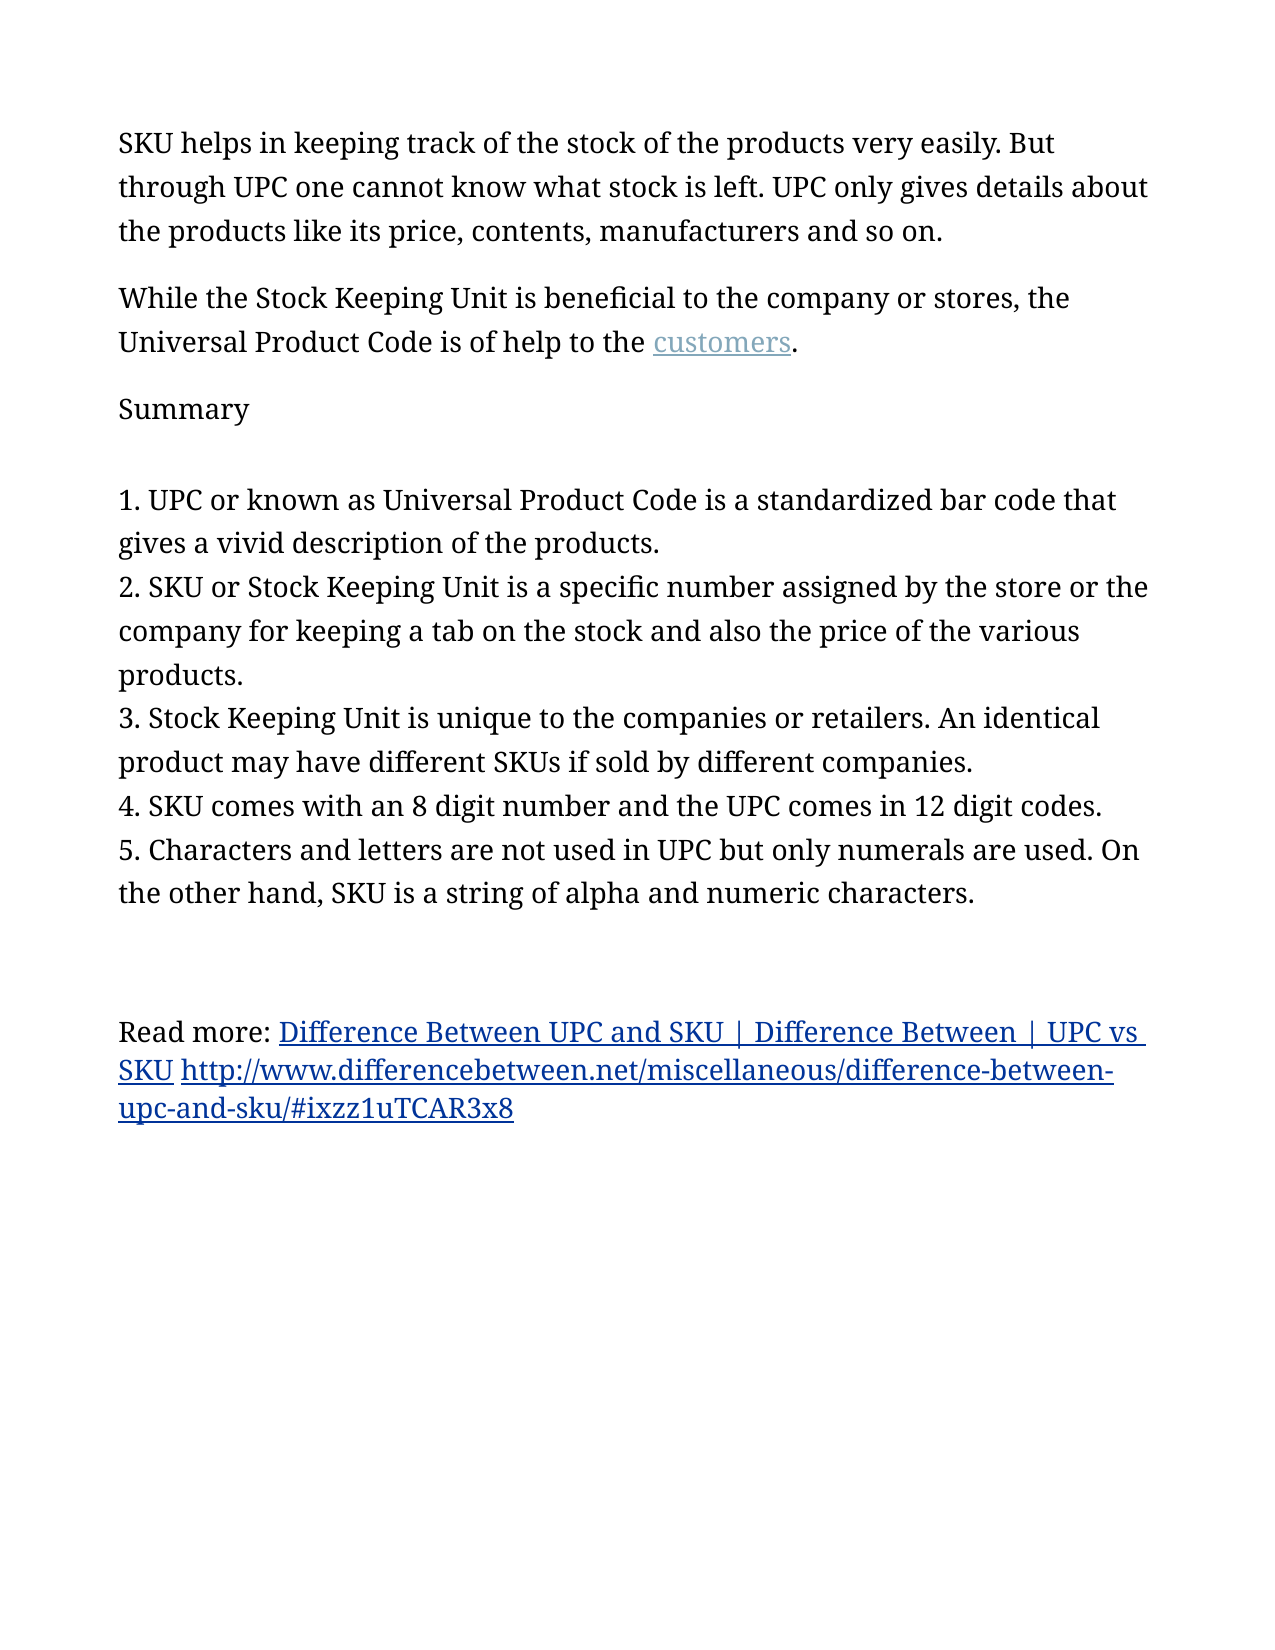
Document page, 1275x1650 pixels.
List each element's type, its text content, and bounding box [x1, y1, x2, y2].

text While the Stock Keeping Unit is beneficial to the company or stores, the Universal Product Code is of help to the customers. [118, 273, 1157, 360]
text SKU helps in keeping track of the stock of the products very easily. But through UPC one cannot know what stock is left. UPC only gives details about the products like its price, contents, manufacturers and so on. [118, 118, 1157, 249]
text Read more: Difference Between UPC and SKU | Difference Between | UPC vs SKU http://www.differencebetween.net/miscellaneous/difference-between-upc-and-sku/#ixzz1uTCAR3x8 [118, 935, 1157, 1127]
text 1. UPC or known as Universal Product Code is a standardized bar code that gives a vivid description of the products. 2. SKU or Stock Keeping Unit is a specific number assigned by the store or the company for keeping a tab on the stock and also the price of the various products. 3. Stock Keeping Unit is unique to the companies or retailers. An identical product may have different SKUs if sold by different companies. 4. SKU comes with an 8 digit number and the UPC comes in 12 digit codes. 5. Characters and letters are not used in UPC but only numerals are used. On the other hand, SKU is a string of alpha and numeric characters. [118, 474, 1157, 912]
text Summary [118, 384, 1157, 427]
